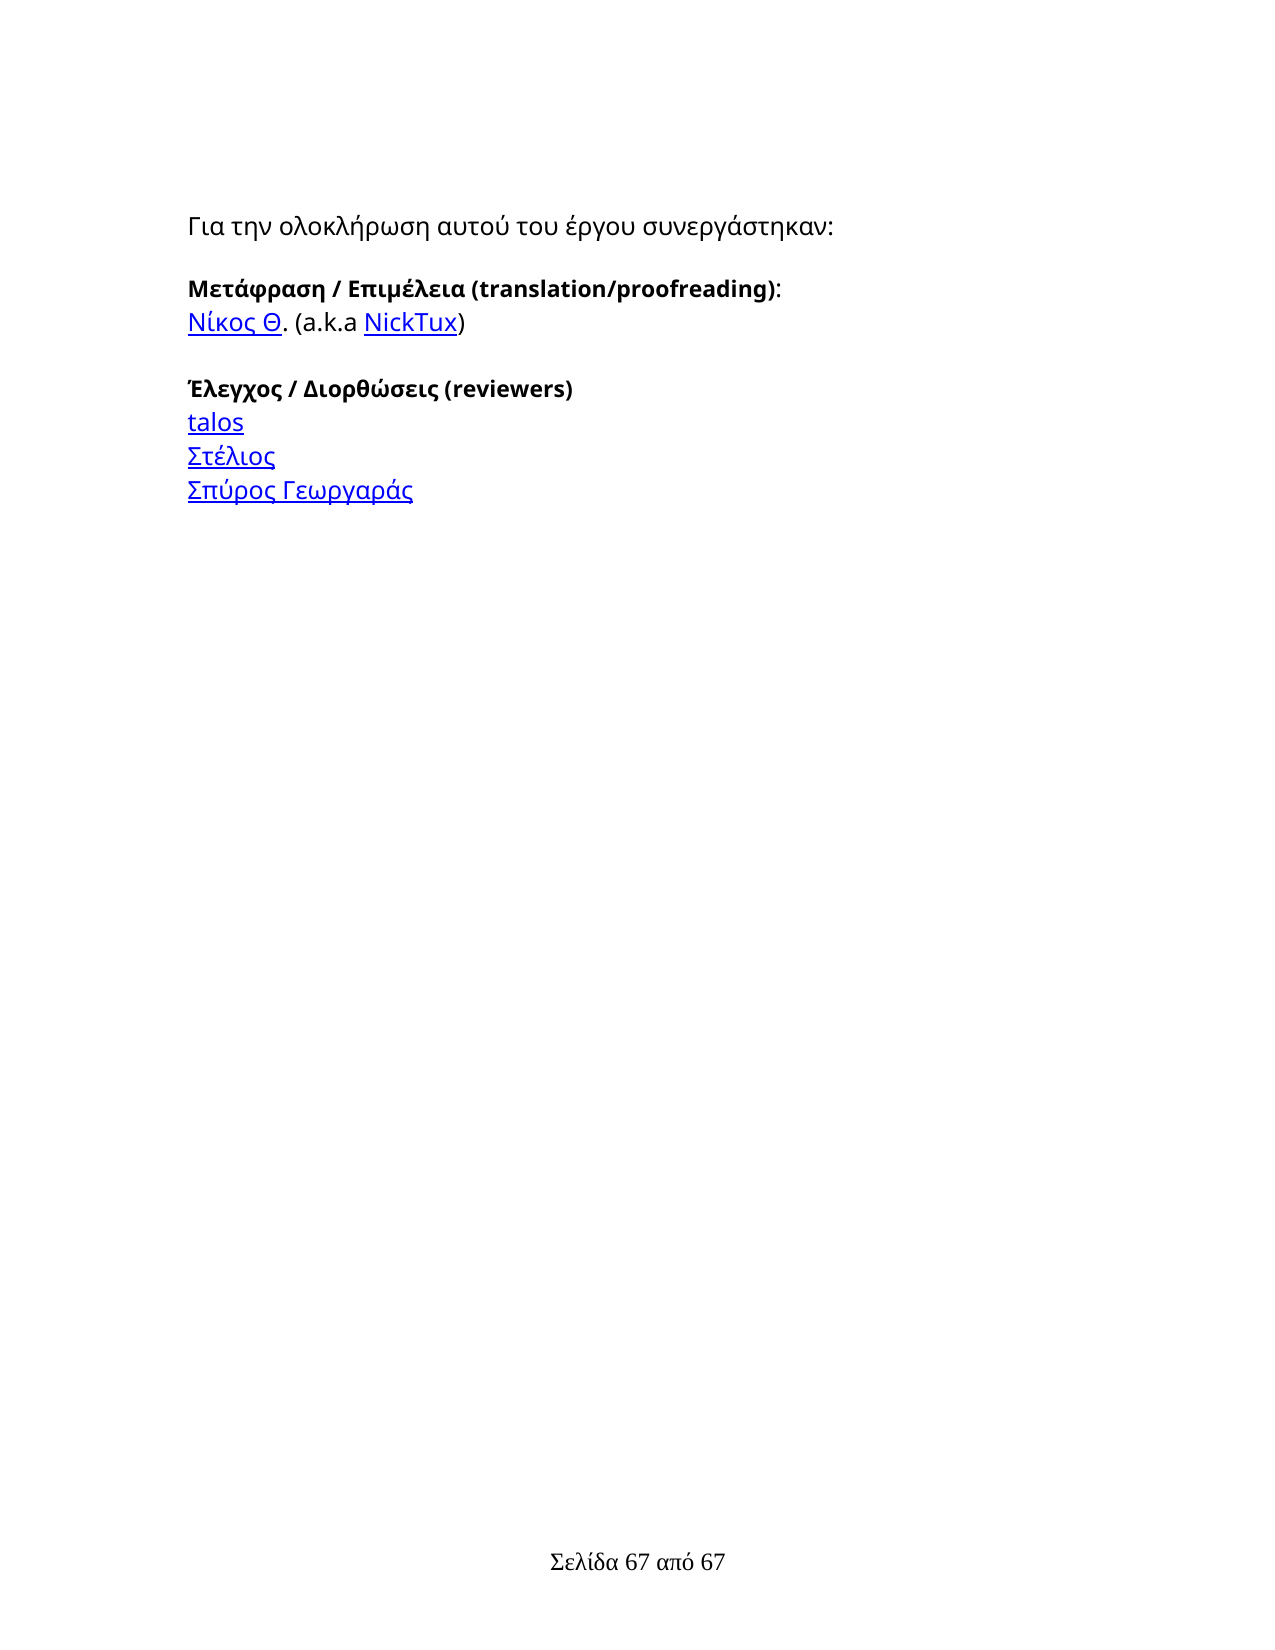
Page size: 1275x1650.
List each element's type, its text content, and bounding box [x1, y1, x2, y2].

text Σπύρος Γεωργαράς [187, 473, 1087, 507]
text Νίκος Θ. (a.k.a NickTux) [187, 305, 1087, 339]
text Στέλιος [187, 438, 1087, 473]
text Για την ολοκλήρωση αυτού του έργου συνεργάστηκαν: [187, 208, 1087, 242]
text Μετάφραση / Επιμέλεια (translation/proofreading): [187, 271, 1087, 305]
text Έλεγχος / Διορθώσεις (reviewers) [187, 373, 1087, 404]
text talos [187, 404, 1087, 438]
